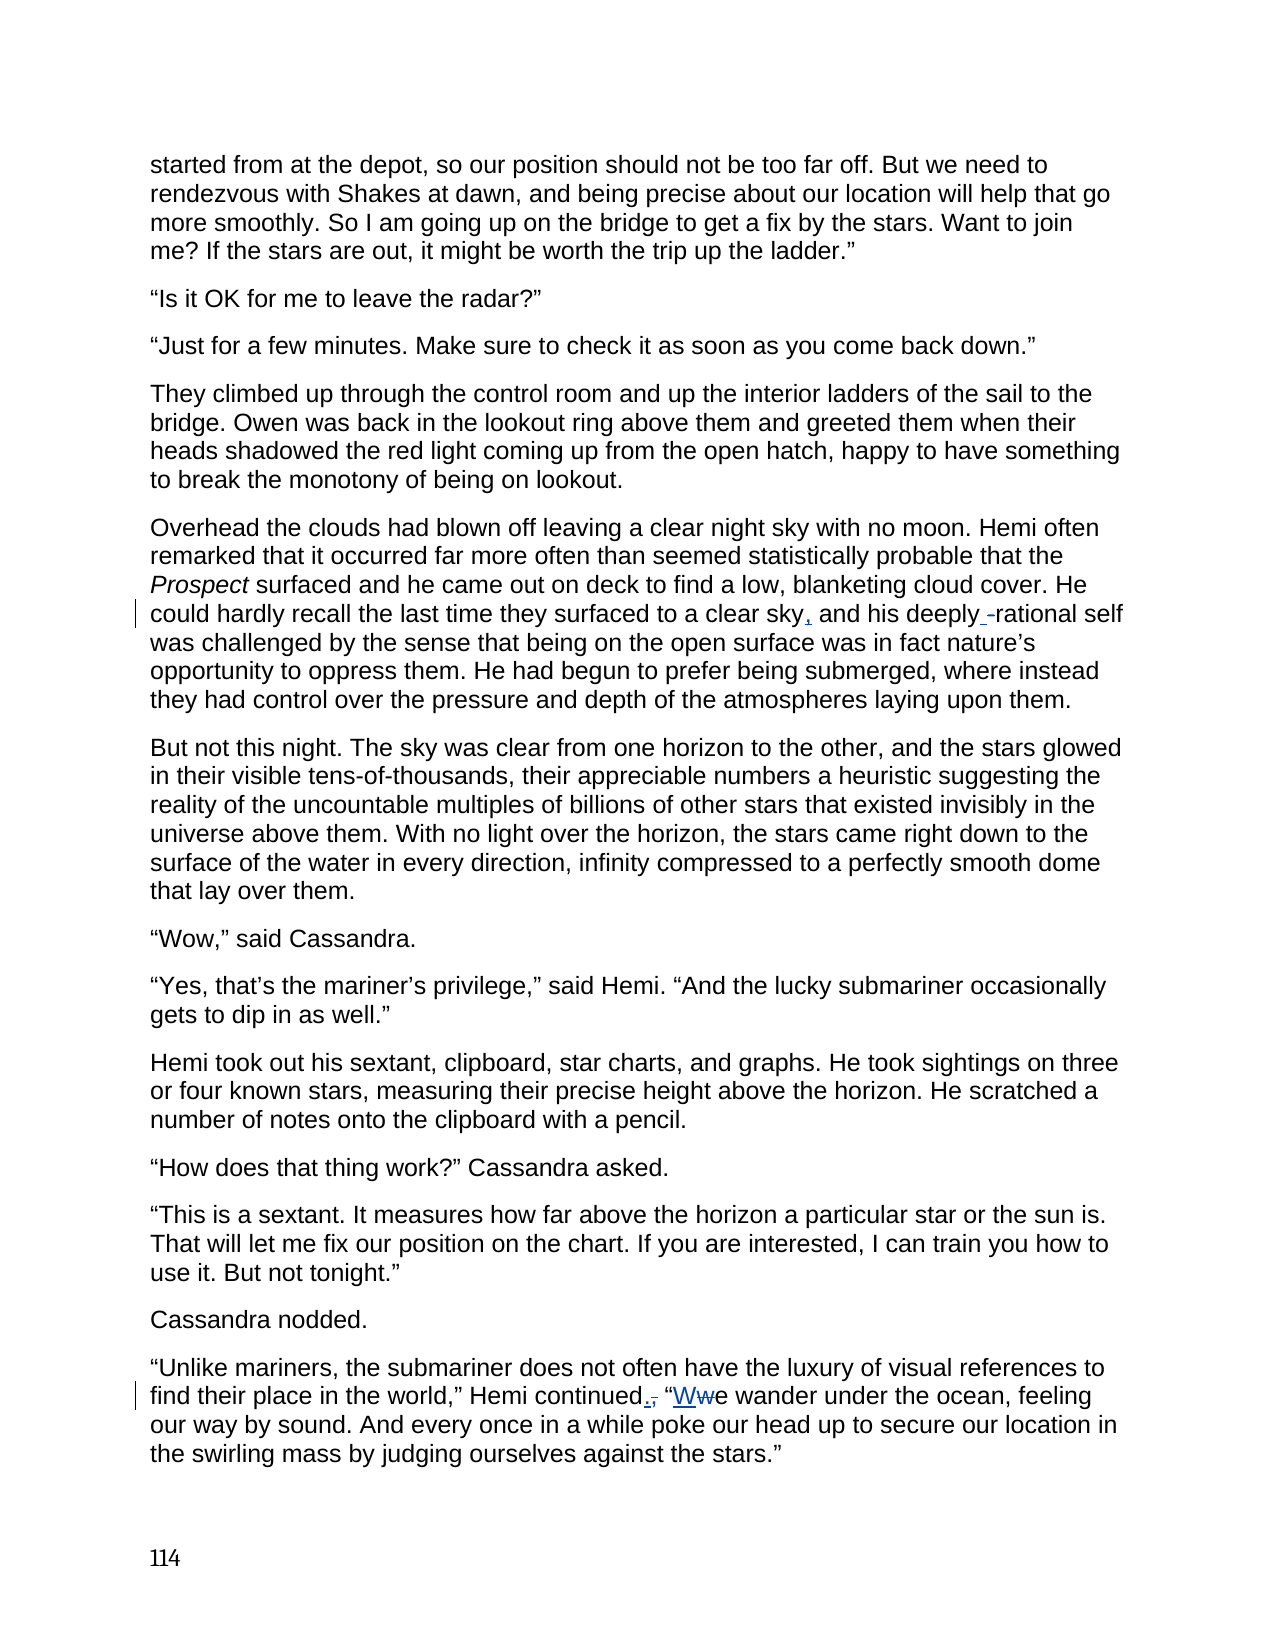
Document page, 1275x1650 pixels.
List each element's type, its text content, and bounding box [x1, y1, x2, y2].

text “How does that thing work?” Cassandra asked. [150, 1152, 1125, 1181]
text Cassandra nodded. [150, 1305, 1125, 1334]
text “This is a sextant. It measures how far above the horizon a particular star or the sun is. That will let me fix our position on the chart. If you are interested, I can train you how to use it. But not tonight.” [150, 1200, 1125, 1286]
text Overhead the clouds had blown off leaving a clear night sky with no moon. Hemi often remarked that it occurred far more often than seemed statistically probable that the Prospect surfaced and he came out on deck to find a low, blanketing cloud cover. He could hardly recall the last time they surfaced to a clear sky, and his deeply rational self was challenged by the sense that being on the open surface was in fact nature’s opportunity to oppress them. He had begun to prefer being submerged, where instead they had control over the pressure and depth of the atmospheres laying upon them. [150, 512, 1125, 714]
text “Yes, that’s the mariner’s privilege,” said Hemi. “And the lucky submariner occasionally gets to dip in as well.” [150, 971, 1125, 1029]
text But not this night. The sky was clear from one horizon to the other, and the stars glowed in their visible tens-of-thousands, their appreciable numbers a heuristic suggesting the reality of the uncountable multiples of billions of other stars that existed invisibly in the universe above them. With no light over the horizon, the stars came right down to the surface of the water in every direction, infinity compressed to a perfectly smooth dome that lay over them. [150, 732, 1125, 905]
text “Wow,” said Cassandra. [150, 924, 1125, 952]
text started from at the depot, so our position should not be too far off. But we need to rendezvous with Shakes at dawn, and being precise about our location will help that go more smoothly. So I am going up on the bridge to get a fix by the stars. Want to join me? If the stars are out, it might be worth the trip up the ladder.” [150, 150, 1125, 265]
text “Unlike mariners, the submariner does not often have the luxury of visual references to find their place in the world,” Hemi continued. “We wander under the ocean, feeling our way by sound. And every once in a while poke our head up to secure our location in the swirling mass by judging ourselves against the stars.” [150, 1352, 1125, 1467]
text “Is it OK for me to leave the radar?” [150, 284, 1125, 312]
text They climbed up through the control room and up the interior ladders of the sail to the bridge. Owen was back in the lookout ring above them and greeted them when their heads shadowed the red light coming up from the open hatch, happy to have something to break the monotony of being on lookout. [150, 379, 1125, 494]
text Hemi took out his sextant, clipboard, star charts, and graphs. He took sightings on three or four known stars, measuring their precise height above the horizon. He scratched a number of notes onto the clipboard with a pencil. [150, 1047, 1125, 1134]
text “Just for a few minutes. Make sure to check it as soon as you come back down.” [150, 331, 1125, 360]
